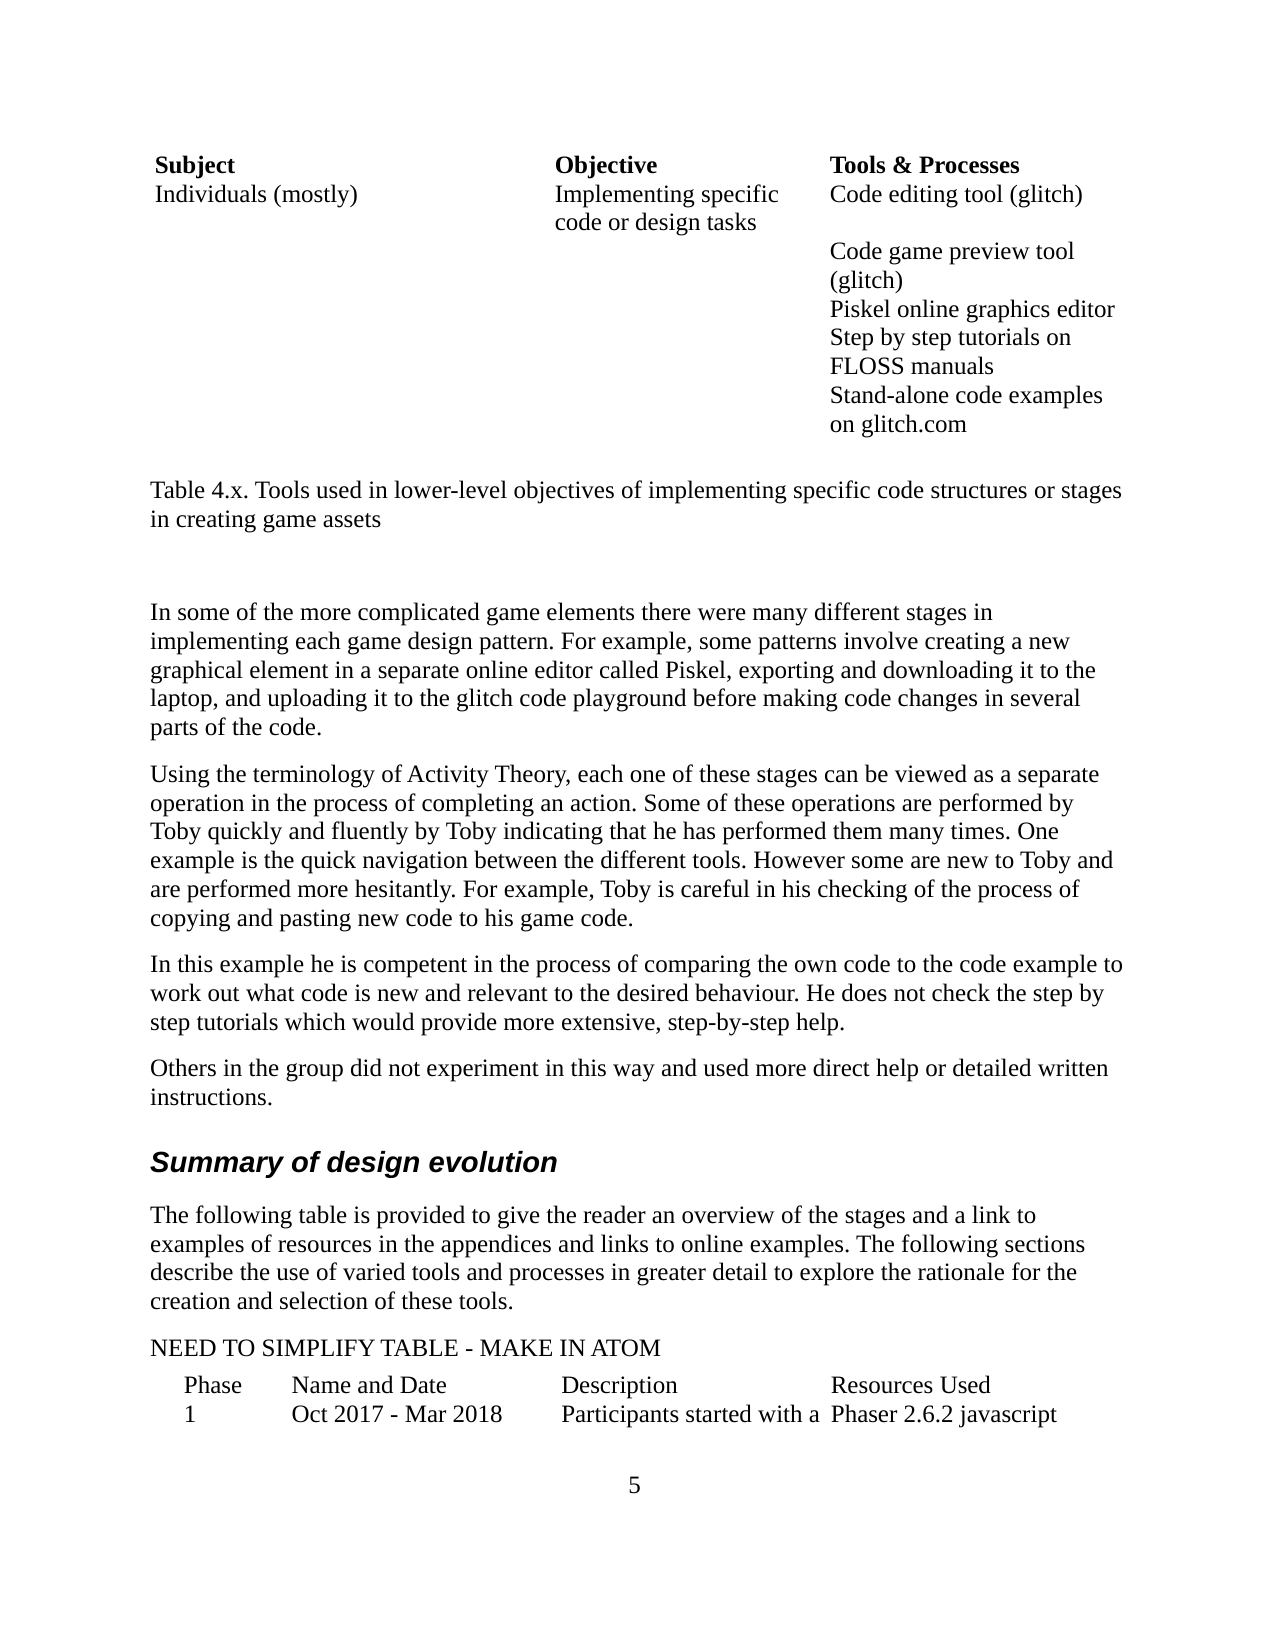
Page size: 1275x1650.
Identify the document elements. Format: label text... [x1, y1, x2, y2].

table_cell [150, 323, 550, 380]
text In some of the more complicated game elements there were many different stages in implementing each game design pattern. For example, some patterns involve creating a new graphical element in a separate online editor called Piskel, exporting and downloading it to the laptop, and uploading it to the glitch code playground before making code changes in several parts of the code. [150, 597, 1125, 741]
table_header Description [557, 1371, 826, 1399]
text The following table is provided to give the reader an overview of the stages and a link to examples of resources in the appendices and links to online examples. The following sections describe the use of varied tools and processes in greater detail to explore the rationale for the creation and selection of these tools. [150, 1200, 1125, 1315]
table_cell Step by step tutorials on FLOSS manuals [825, 323, 1125, 380]
table_cell Participants started with a [557, 1399, 826, 1428]
subtitle Summary of design evolution [150, 1145, 1125, 1178]
table_cell Phaser 2.6.2 javascript [826, 1399, 1096, 1428]
table_header Objective [550, 150, 825, 179]
table_cell 1 [179, 1399, 287, 1428]
text NEED TO SIMPLIFY TABLE - MAKE IN ATOM [150, 1333, 1125, 1362]
table_header Resources Used [826, 1371, 1096, 1399]
table_cell Code editing tool (glitch) [825, 179, 1125, 236]
table_cell [150, 380, 550, 437]
table_cell [150, 294, 550, 322]
text Table 4.x. Tools used in lower-level objectives of implementing specific code structures or stages in creating game assets [150, 475, 1125, 533]
table_cell [150, 236, 550, 294]
table_cell [550, 323, 825, 380]
table_cell Piskel online graphics editor [825, 294, 1125, 322]
table_cell Oct 2017 - Mar 2018 [287, 1399, 557, 1428]
table_cell [550, 236, 825, 294]
table_header Subject [150, 150, 550, 179]
text Others in the group did not experiment in this way and used more direct help or detailed written instructions. [150, 1053, 1125, 1111]
table_cell Implementing specific code or design tasks [550, 179, 825, 236]
table_cell Individuals (mostly) [150, 179, 550, 236]
table_header Tools & Processes [825, 150, 1125, 179]
text Using the terminology of Activity Theory, each one of these stages can be viewed as a separate operation in the process of completing an action. Some of these operations are performed by Toby quickly and fluently by Toby indicating that he has performed them many times. One example is the quick navigation between the different tools. However some are new to Toby and are performed more hesitantly. For example, Toby is careful in his checking of the process of copying and pasting new code to his game code. [150, 759, 1125, 931]
text In this example he is competent in the process of comparing the own code to the code example to work out what code is new and relevant to the desired behaviour. He does not check the step by step tutorials which would provide more extensive, step-by-step help. [150, 949, 1125, 1036]
table_cell [550, 294, 825, 322]
table_cell Stand-alone code examples on glitch.com [825, 380, 1125, 437]
table_header Name and Date [287, 1371, 557, 1399]
table_cell [150, 438, 550, 466]
table_header Phase [179, 1371, 287, 1399]
table_cell [825, 438, 1125, 466]
table_cell [550, 438, 825, 466]
table_cell [550, 380, 825, 437]
table_cell Code game preview tool (glitch) [825, 236, 1125, 294]
